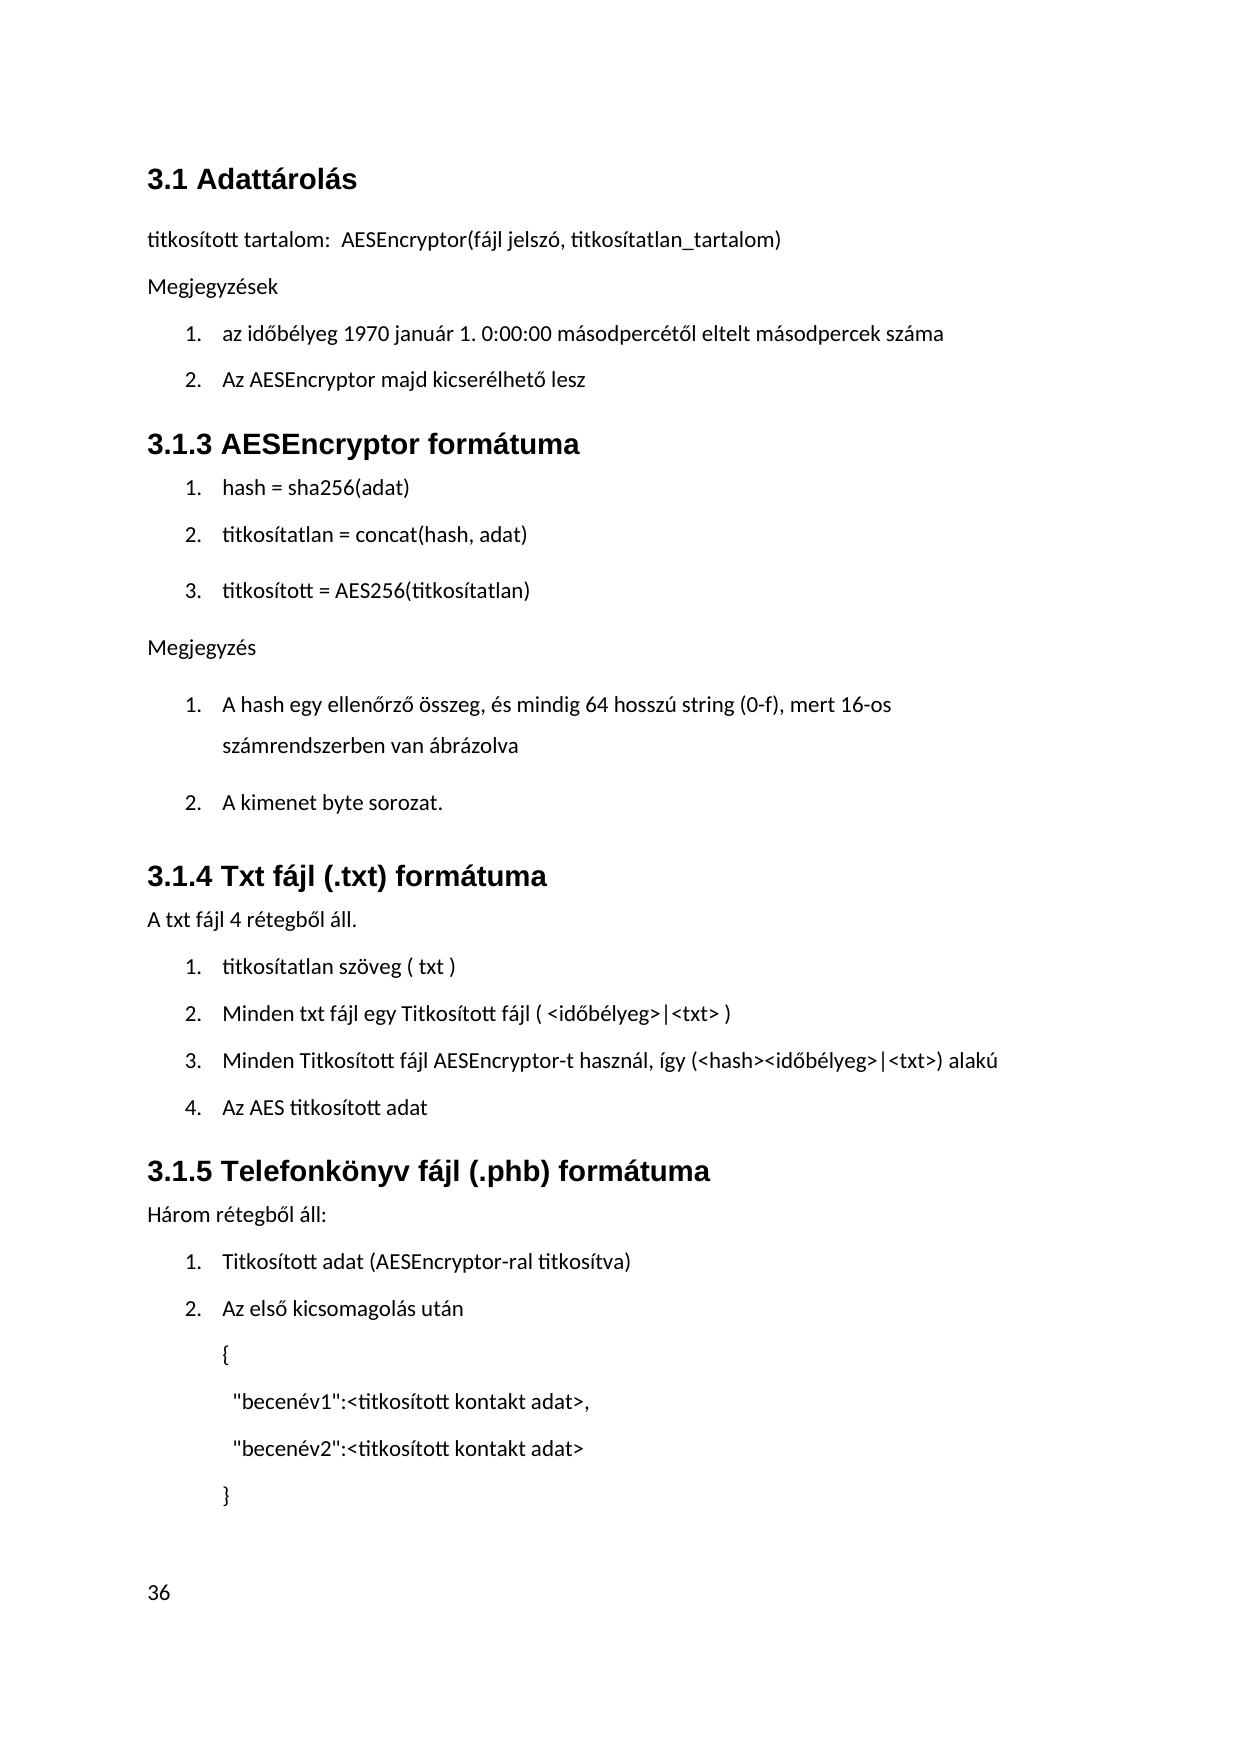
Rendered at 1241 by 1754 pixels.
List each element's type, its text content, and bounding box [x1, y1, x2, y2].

list Minden txt fájl egy Titkosított fájl ( <időbélyeg>|<txt> ) [184, 999, 1033, 1027]
list A kimenet byte sorozat. [184, 788, 1033, 816]
list Az AES titkosított adat [184, 1093, 1033, 1121]
list "becenév1":<titkosított kontakt adat>, [184, 1387, 1033, 1415]
subtitle AESEncryptor formátuma [147, 427, 1033, 461]
list titkosított = AES256(titkosítatlan) [184, 577, 1033, 604]
text Megjegyzés [147, 633, 1033, 661]
list } [184, 1481, 1033, 1509]
list hash = sha256(adat) [184, 473, 1033, 501]
list Az AESEncryptor majd kicserélhető lesz [184, 366, 1033, 394]
subtitle Txt fájl (.txt) formátuma [147, 859, 1033, 893]
list Titkosított adat (AESEncryptor-ral titkosítva) [184, 1247, 1033, 1275]
list Az első kicsomagolás után [184, 1294, 1033, 1322]
list A hash egy ellenőrző összeg, és mindig 64 hosszú string (0-f), mert 16-os számrendszerben van ábrázolva [184, 690, 1033, 760]
list Minden Titkosított fájl AESEncryptor-t használ, így (<hash><időbélyeg>|<txt>) alakú [184, 1046, 1033, 1074]
text A txt fájl 4 rétegből áll. [147, 906, 1033, 934]
list "becenév2":<titkosított kontakt adat> [184, 1434, 1033, 1462]
list titkosítatlan szöveg ( txt ) [184, 952, 1033, 980]
text Megjegyzések [147, 272, 1033, 300]
list az időbélyeg 1970 január 1. 0:00:00 másodpercétől eltelt másodpercek száma [184, 319, 1033, 347]
subtitle Telefonkönyv fájl (.phb) formátuma [147, 1154, 1033, 1188]
text Három rétegből áll: [147, 1200, 1033, 1228]
list titkosítatlan = concat(hash, adat) [184, 520, 1033, 548]
text titkosított tartalom: AESEncryptor(fájl jelszó, titkosítatlan_tartalom) [147, 225, 1033, 253]
list { [184, 1341, 1033, 1369]
